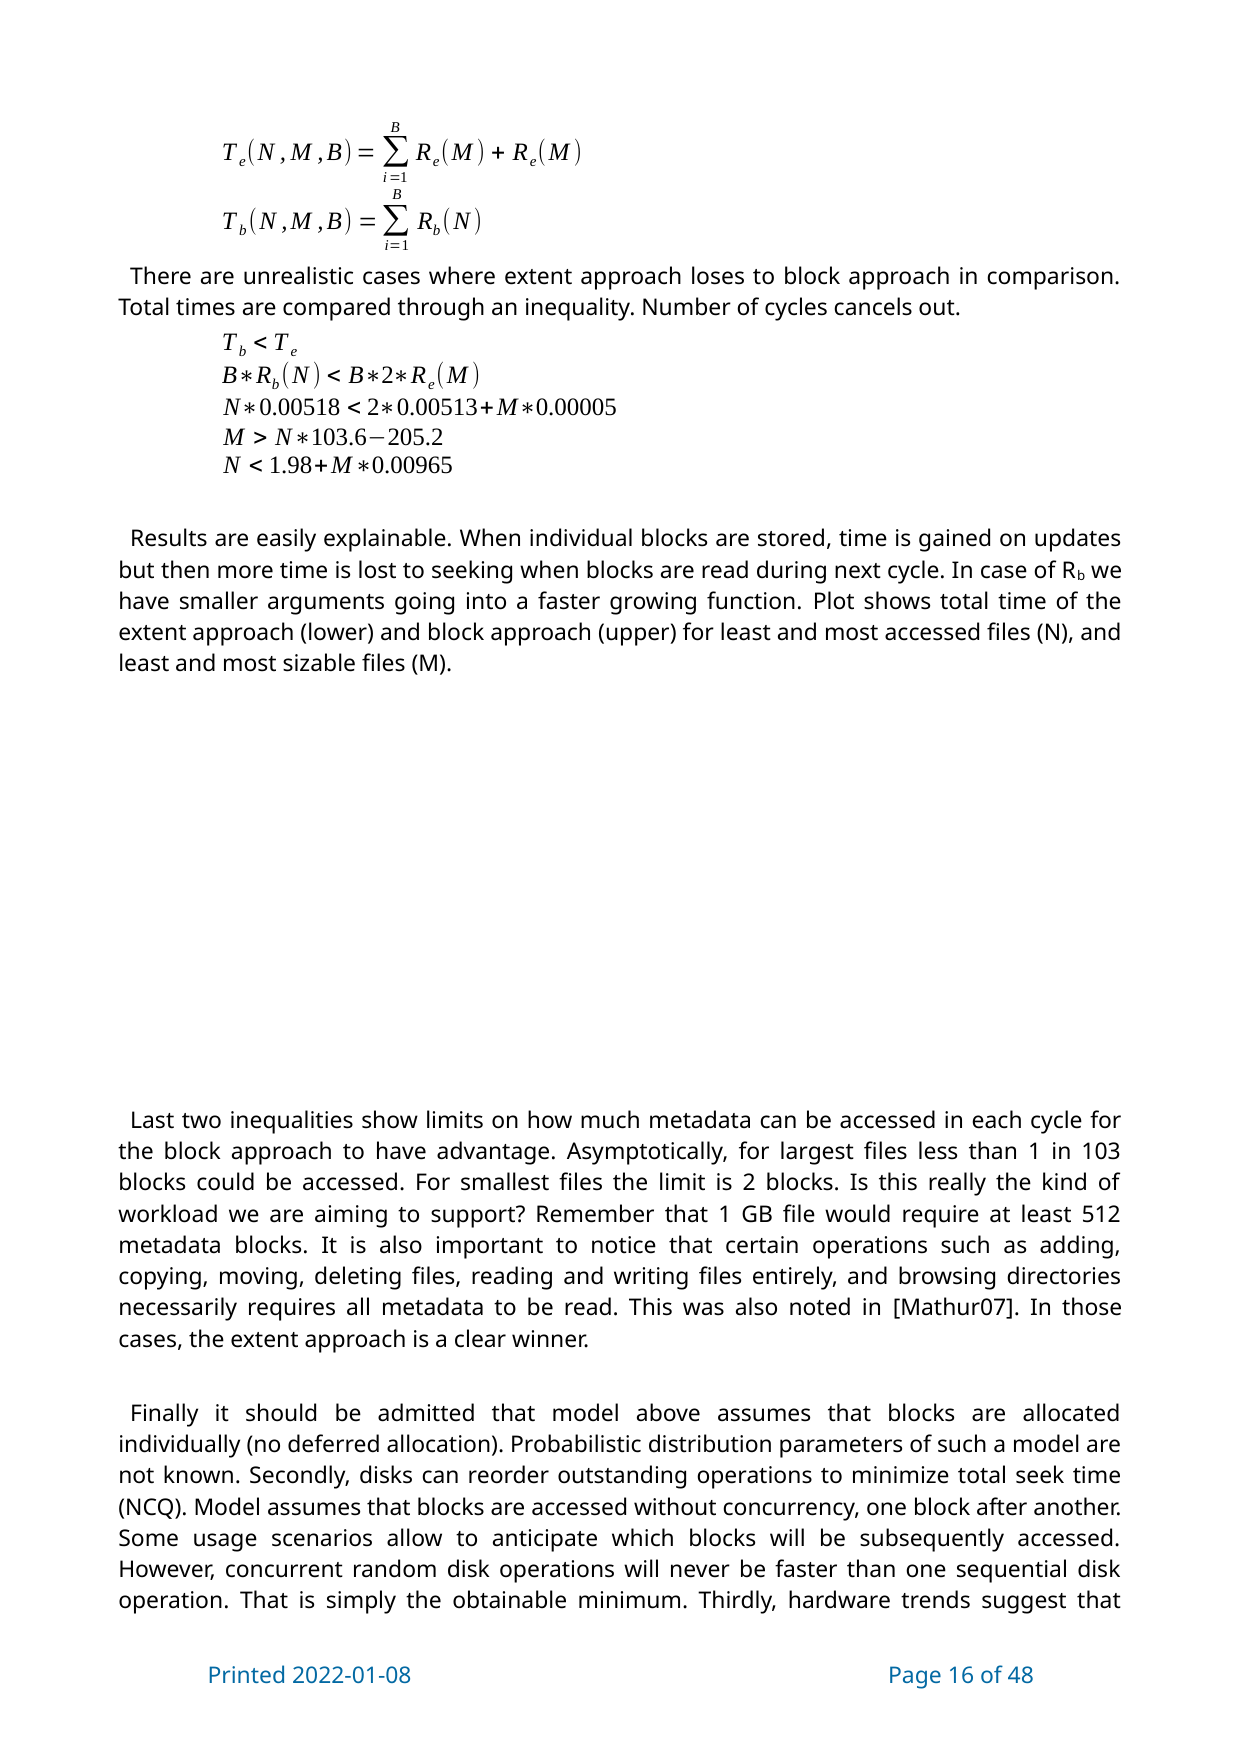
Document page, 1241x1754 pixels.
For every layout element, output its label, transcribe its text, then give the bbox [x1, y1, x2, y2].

text Last two inequalities show limits on how much metadata can be accessed in each cycle for the block approach to have advantage. Asymptotically, for largest files less than 1 in 103 blocks could be accessed. For smallest files the limit is 2 blocks. Is this really the kind of workload we are aiming to support? Remember that 1 GB file would require at least 512 metadata blocks. It is also important to notice that certain operations such as adding, copying, moving, deleting files, reading and writing files entirely, and browsing directories necessarily requires all metadata to be read. This was also noted in [Mathur07]. In those cases, the extent approach is a clear winner. [118, 1104, 1122, 1354]
text Finally it should be admitted that model above assumes that blocks are allocated individually (no deferred allocation). Probabilistic distribution parameters of such a model are not known. Secondly, disks can reorder outstanding operations to minimize total seek time (NCQ). Model assumes that blocks are accessed without concurrency, one block after another. Some usage scenarios allow to anticipate which blocks will be subsequently accessed. However, concurrent random disk operations will never be faster than one sequential disk operation. That is simply the obtainable minimum. Thirdly, hardware trends suggest that [118, 1397, 1122, 1616]
text There are unrealistic cases where extent approach loses to block approach in comparison. Total times are compared through an inequality. Number of cycles cancels out. [118, 260, 1122, 322]
text Results are easily explainable. When individual blocks are stored, time is gained on updates but then more time is lost to seeking when blocks are read during next cycle. In case of Rb we have smaller arguments going into a faster growing function. Plot shows total time of the extent approach (lower) and block approach (upper) for least and most accessed files (N), and least and most sizable files (M). [118, 522, 1122, 679]
